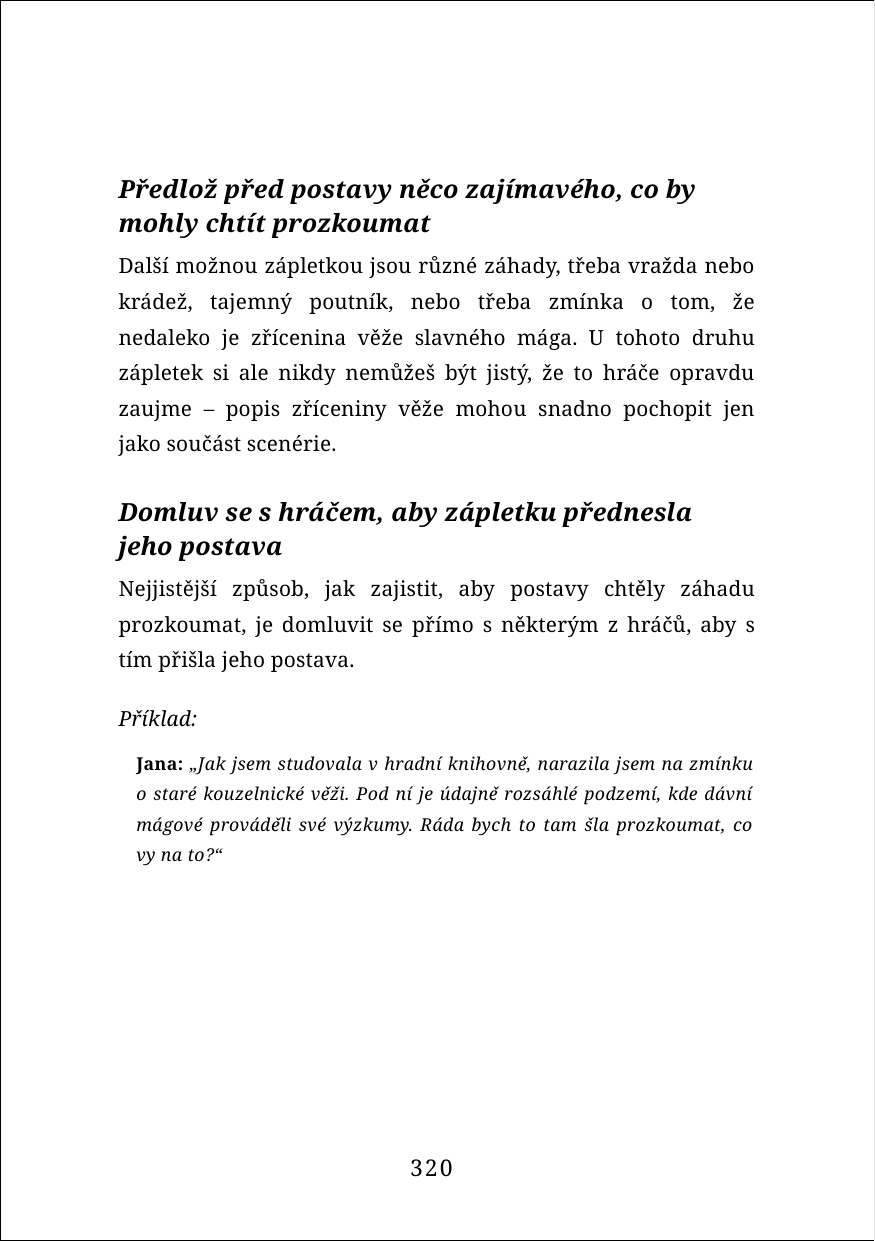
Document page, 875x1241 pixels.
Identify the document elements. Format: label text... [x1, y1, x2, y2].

subtitle Předlož před postavy něco zajímavého, co by mohly chtít prozkoumat [118, 172, 756, 240]
subtitle Domluv se s hráčem, aby zápletku přednesla jeho postava [118, 494, 756, 562]
text Další možnou zápletkou jsou různé záhady, třeba vražda nebo krádež, tajemný poutník, nebo třeba zmínka o tom, že nedaleko je zřícenina věže slavného mága. U tohoto druhu zápletek si ale nikdy nemůžeš být jistý, že to hráče opravdu zaujme – popis zříceniny věže mohou snadno pochopit jen jako součást scenérie. [118, 252, 756, 458]
text Příklad: [118, 704, 756, 733]
text Nejjistější způsob, jak zajistit, aby postavy chtěly záhadu prozkoumat, je domluvit se přímo s některým z hráčů, aby s tím přišla jeho postava. [118, 574, 756, 674]
text Jana: „Jak jsem studovala v hradní knihovně, narazila jsem na zmínku o staré kouzelnické věži. Pod ní je údajně rozsáhlé podzemí, kde dávní mágové prováděli své výzkumy. Ráda bych to tam šla prozkoumat, co vy na to?“ [136, 752, 756, 866]
